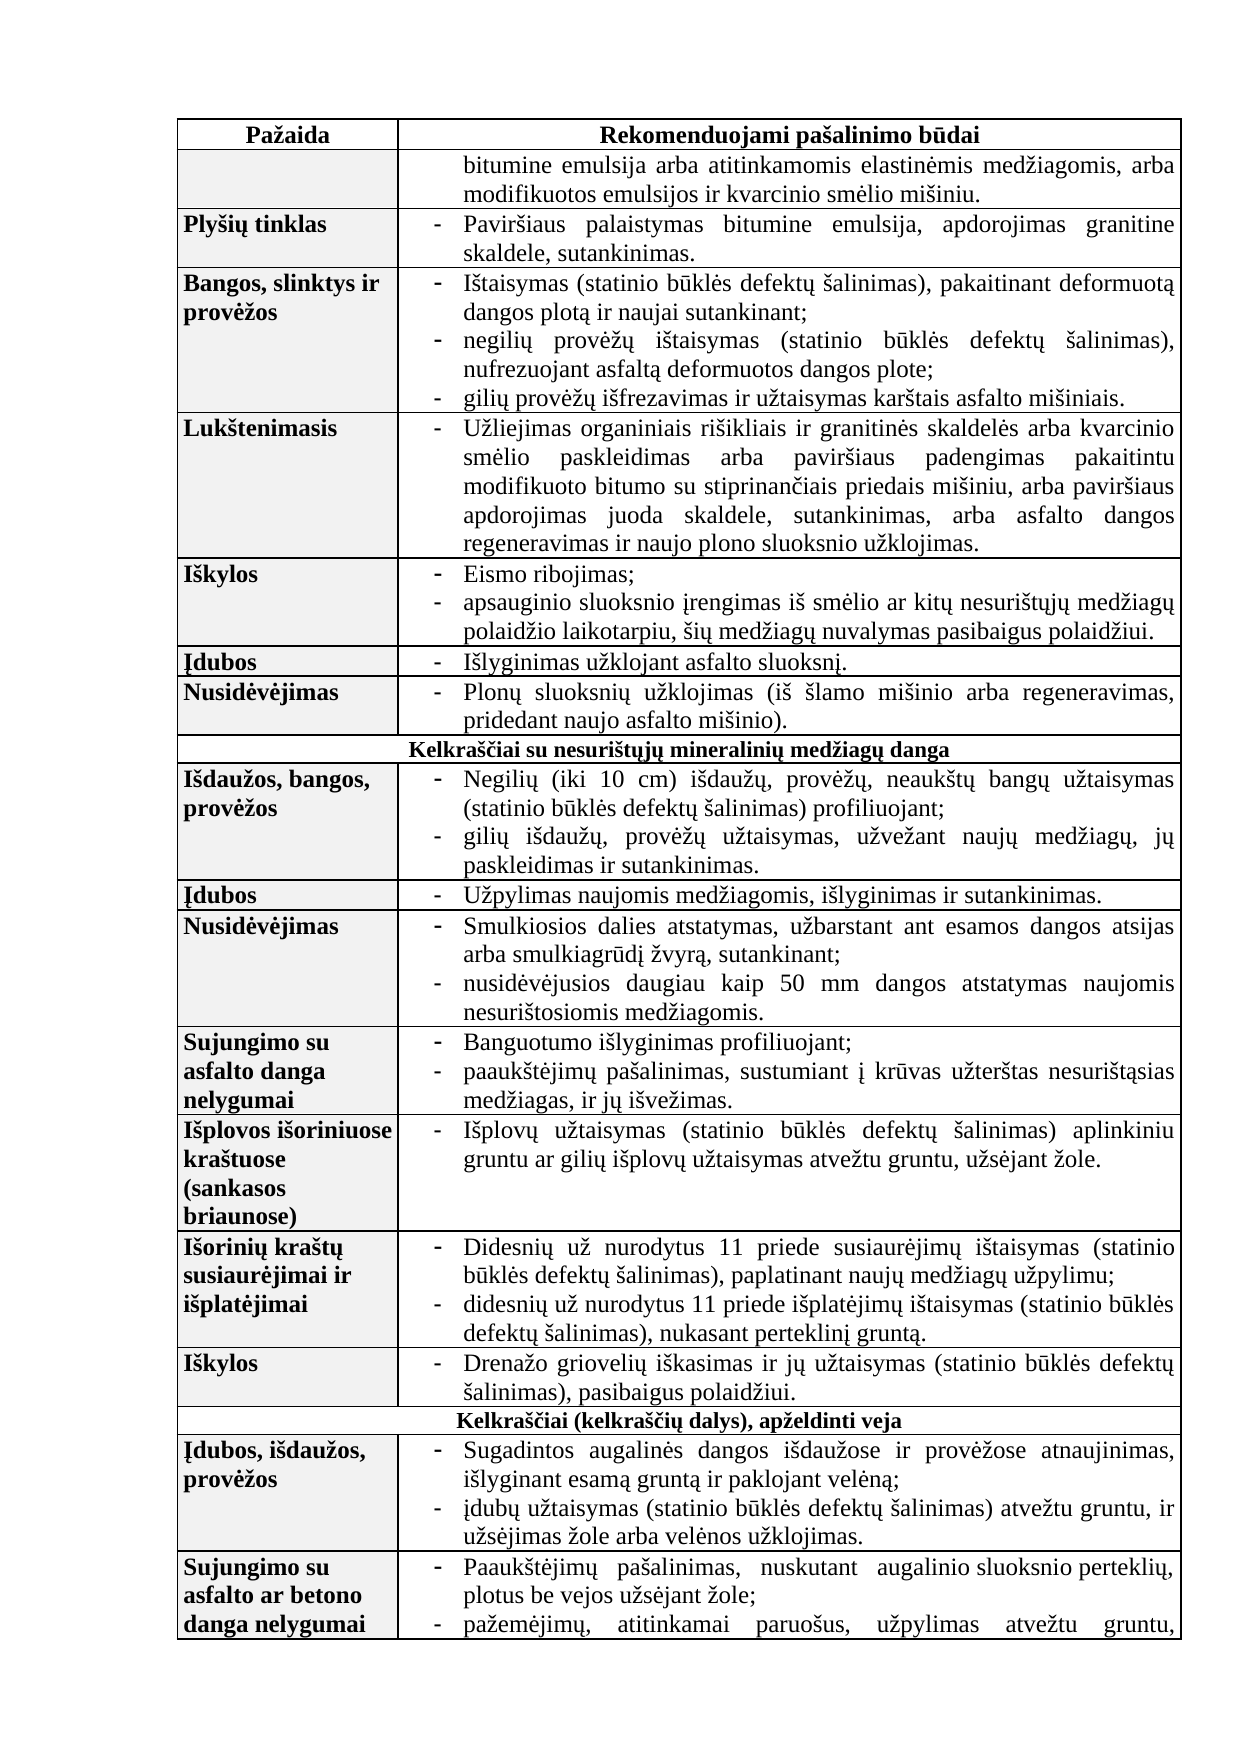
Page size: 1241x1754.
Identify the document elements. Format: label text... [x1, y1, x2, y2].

table_cell Nusidėvėjimas [178, 911, 397, 1026]
table_cell  Sugadintos augalinės dangos išdaužose ir provėžose atnaujinimas, išlyginant esamą gruntą ir paklojant velėną;  įdubų užtaisymas (statinio būklės defektų šalinimas) atvežtu gruntu, ir užsėjimas žole arba velėnos užklojimas. [399, 1435, 1180, 1550]
table_cell Įdubos, išdaužos, provėžos [178, 1435, 397, 1550]
table_cell Plyšių tinklas [178, 209, 397, 267]
table_cell  Ištaisymas (statinio būklės defektų šalinimas), pakaitinant deformuotą dangos plotą ir naujai sutankinant;  negilių provėžų ištaisymas (statinio būklės defektų šalinimas), nufrezuojant asfaltą deformuotos dangos plote;  gilių provėžų išfrezavimas ir užtaisymas karštais asfalto mišiniais. [399, 268, 1180, 412]
table_cell Nusidėvėjimas [178, 677, 397, 734]
table_cell Įdubos [178, 647, 397, 675]
table_cell Kelkraščiai su nesurištųjų mineralinių medžiagų danga [178, 736, 1180, 762]
table_cell  Didesnių už nurodytus 11 priede susiaurėjimų ištaisymas (statinio būklės defektų šalinimas), paplatinant naujų medžiagų užpylimu;  didesnių už nurodytus 11 priede išplatėjimų ištaisymas (statinio būklės defektų šalinimas), nukasant perteklinį gruntą. [399, 1232, 1180, 1347]
table_cell  Paviršiaus palaistymas bitumine emulsija, apdorojimas granitine skaldele, sutankinimas. [399, 209, 1180, 267]
table_cell  Smulkiosios dalies atstatymas, užbarstant ant esamos dangos atsijas arba smulkiagrūdį žvyrą, sutankinant;  nusidėvėjusios daugiau kaip 50 mm dangos atstatymas naujomis nesurištosiomis medžiagomis. [399, 911, 1180, 1026]
table_cell  Užliejimas organiniais rišikliais ir granitinės skaldelės arba kvarcinio smėlio paskleidimas arba paviršiaus padengimas pakaitintu modifikuoto bitumo su stiprinančiais priedais mišiniu, arba paviršiaus apdorojimas juoda skaldele, sutankinimas, arba asfalto dangos regeneravimas ir naujo plono sluoksnio užklojimas. [399, 413, 1180, 557]
table_cell Išplovos išoriniuose kraštuose (sankasos briaunose) [178, 1115, 397, 1230]
table_cell Sujungimo su asfalto ar betono danga nelygumai [178, 1552, 397, 1638]
table_cell  Negilių (iki 10 cm) išdaužų, provėžų, neaukštų bangų užtaisymas (statinio būklės defektų šalinimas) profiliuojant;  gilių išdaužų, provėžų užtaisymas, užvežant naujų medžiagų, jų paskleidimas ir sutankinimas. [399, 764, 1180, 879]
table_cell  Drenažo griovelių iškasimas ir jų užtaisymas (statinio būklės defektų šalinimas), pasibaigus polaidžiui. [399, 1348, 1180, 1406]
table_cell  Užpylimas naujomis medžiagomis, išlyginimas ir sutankinimas. [399, 881, 1180, 909]
table_header Rekomenduojami pašalinimo būdai [399, 120, 1180, 148]
table_cell Iškylos [178, 559, 397, 645]
table_cell Iškylos [178, 1348, 397, 1406]
table_cell Sujungimo su asfalto danga nelygumai [178, 1027, 397, 1113]
table_cell Lukštenimasis [178, 413, 397, 557]
table_cell Išdaužos, bangos, provėžos [178, 764, 397, 879]
table_cell  Eismo ribojimas;  apsauginio sluoksnio įrengimas iš smėlio ar kitų nesurištųjų medžiagų polaidžio laikotarpiu, šių medžiagų nuvalymas pasibaigus polaidžiui. [399, 559, 1180, 645]
table_cell  Išlyginimas užklojant asfalto sluoksnį. [399, 647, 1180, 675]
table_cell  Paaukštėjimų pašalinimas, nuskutant augalinio sluoksnio perteklių, plotus be vejos užsėjant žole;  pažemėjimų, atitinkamai paruošus, užpylimas atvežtu gruntu, [399, 1552, 1180, 1638]
table_cell  Plonų sluoksnių užklojimas (iš šlamo mišinio arba regeneravimas, pridedant naujo asfalto mišinio). [399, 677, 1180, 734]
table_cell  Išplovų užtaisymas (statinio būklės defektų šalinimas) aplinkiniu gruntu ar gilių išplovų užtaisymas atvežtu gruntu, užsėjant žole. [399, 1115, 1180, 1230]
table_cell Kelkraščiai (kelkraščių dalys), apželdinti veja [178, 1407, 1180, 1434]
table_cell Išorinių kraštų susiaurėjimai ir išplatėjimai [178, 1232, 397, 1347]
table_header Pažaida [178, 120, 397, 148]
table_cell [178, 150, 397, 207]
table_cell Bangos, slinktys ir provėžos [178, 268, 397, 412]
table_cell Įdubos [178, 881, 397, 909]
table_cell bitumine emulsija arba atitinkamomis elastinėmis medžiagomis, arba modifikuotos emulsijos ir kvarcinio smėlio mišiniu. [399, 150, 1180, 207]
table_cell  Banguotumo išlyginimas profiliuojant;  paaukštėjimų pašalinimas, sustumiant į krūvas užterštas nesurištąsias medžiagas, ir jų išvežimas. [399, 1027, 1180, 1113]
